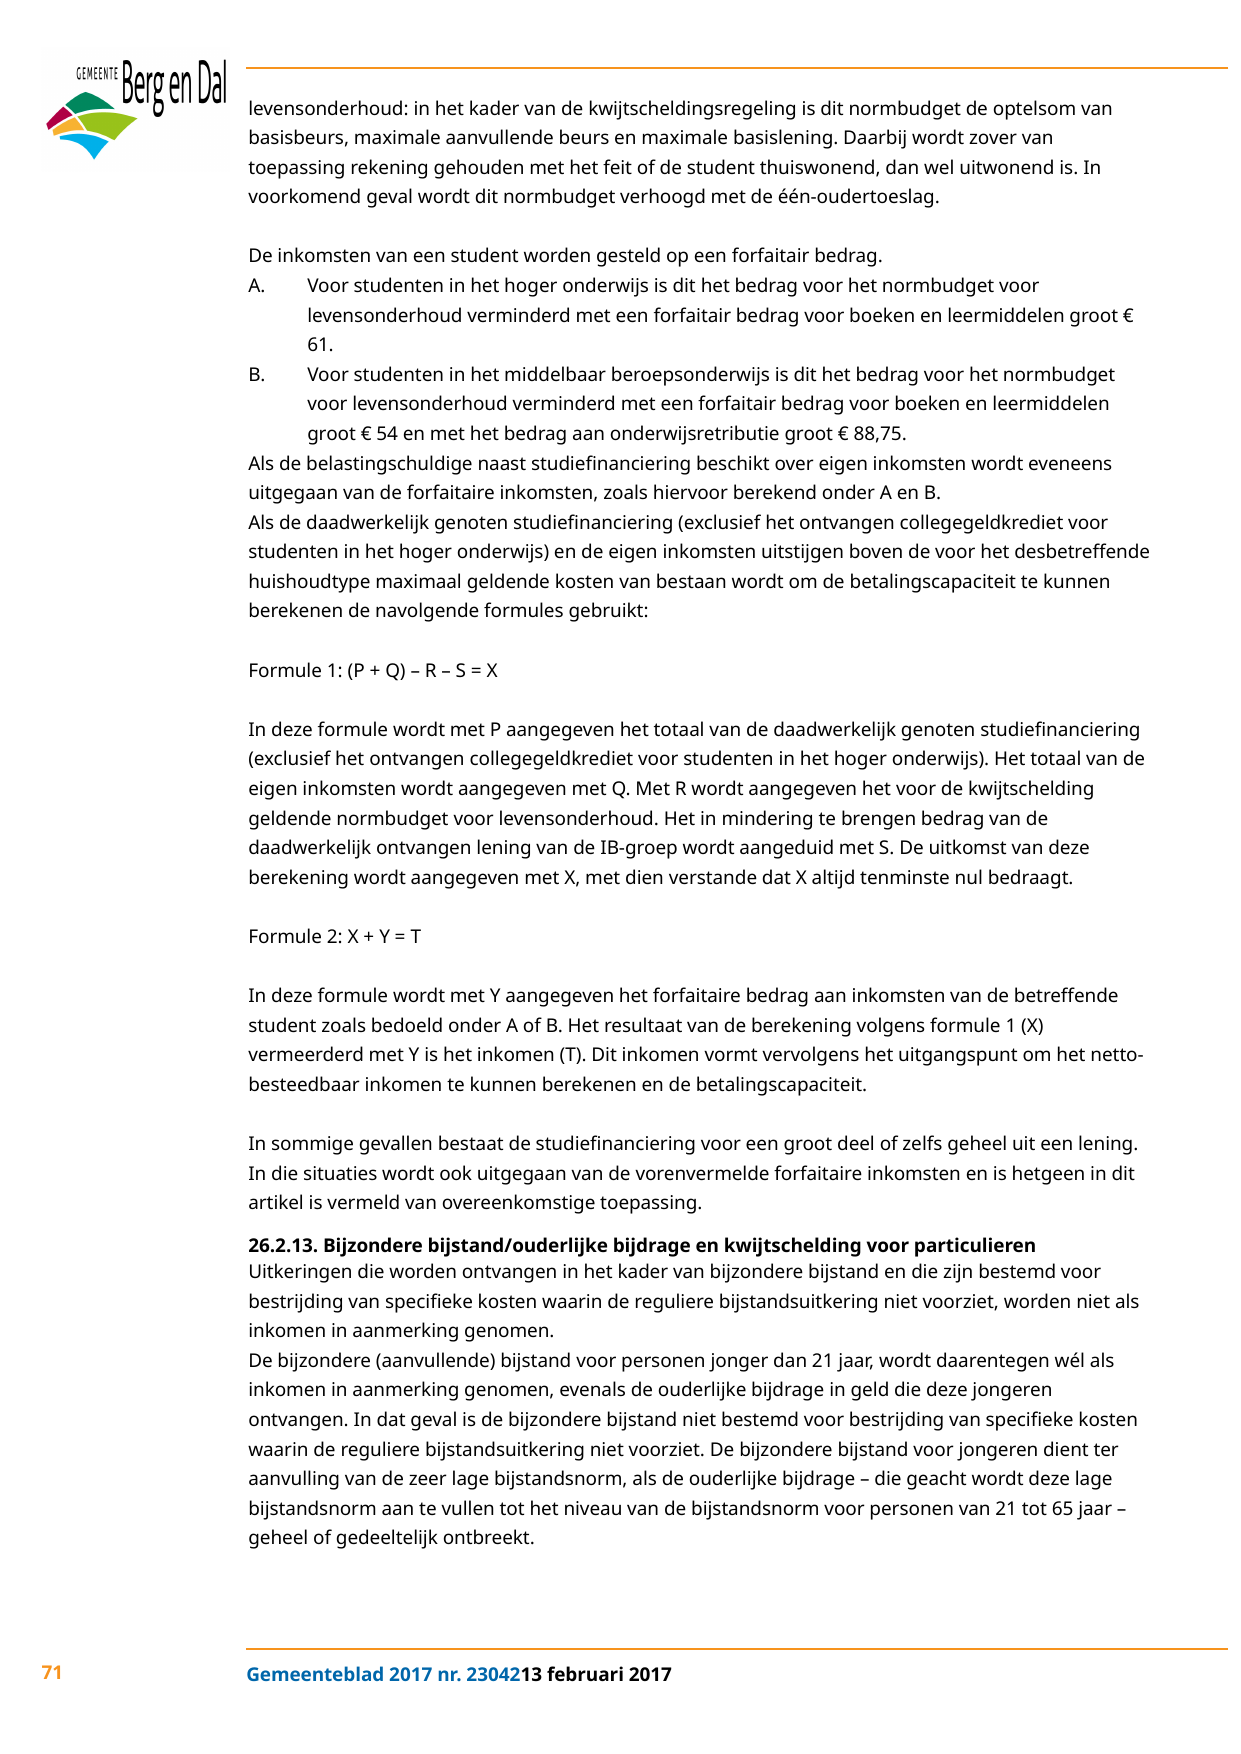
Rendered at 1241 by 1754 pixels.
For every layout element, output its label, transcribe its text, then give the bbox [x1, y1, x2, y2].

text Uitkeringen die worden ontvangen in het kader van bijzondere bijstand en die zijn bestemd voor bestrijding van specifieke kosten waarin de reguliere bijstandsuitkering niet voorziet, worden niet als inkomen in aanmerking genomen. [248, 1258, 1152, 1343]
text levensonderhoud: in het kader van de kwijtscheldingsregeling is dit normbudget de optelsom van basisbeurs, maximale aanvullende beurs en maximale basislening. Daarbij wordt zover van toepassing rekening gehouden met het feit of de student thuiswonend, dan wel uitwonend is. In voorkomend geval wordt dit normbudget verhoogd met de één-oudertoeslag. [248, 95, 1152, 209]
text In sommige gevallen bestaat de studiefinanciering voor een groot deel of zelfs geheel uit een lening. In die situaties wordt ook uitgegaan van de vorenvermelde forfaitaire inkomsten en is hetgeen in dit artikel is vermeld van overeenkomstige toepassing. [248, 1130, 1152, 1215]
text Als de daadwerkelijk genoten studiefinanciering (exclusief het ontvangen collegegeldkrediet voor studenten in het hoger onderwijs) en de eigen inkomsten uitstijgen boven de voor het desbetreffende huishoudtype maximaal geldende kosten van bestaan wordt om de betalingscapaciteit te kunnen berekenen de navolgende formules gebruikt: [248, 509, 1152, 623]
text De bijzondere (aanvullende) bijstand voor personen jonger dan 21 jaar, wordt daarentegen wél als inkomen in aanmerking genomen, evenals de ouderlijke bijdrage in geld die deze jongeren ontvangen. In dat geval is de bijzondere bijstand niet bestemd voor bestrijding van specifieke kosten waarin de reguliere bijstandsuitkering niet voorziet. De bijzondere bijstand voor jongeren dient ter aanvulling van de zeer lage bijstandsnorm, als de ouderlijke bijdrage – die geacht wordt deze lage bijstandsnorm aan te vullen tot het niveau van de bijstandsnorm voor personen van 21 tot 65 jaar – geheel of gedeeltelijk ontbreekt. [248, 1347, 1152, 1550]
text 26.2.13. Bijzondere bijstand/ouderlijke bijdrage en kwijtschelding voor particulieren [248, 1232, 1152, 1258]
picture [41, 47, 231, 172]
list Voor studenten in het middelbaar beroepsonderwijs is dit het bedrag voor het normbudget voor levensonderhoud verminderd met een forfaitair bedrag voor boeken en leermiddelen groot € 54 en met het bedrag aan onderwijsretributie groot € 88,75. [248, 361, 1152, 446]
text Als de belastingschuldige naast studiefinanciering beschikt over eigen inkomsten wordt eveneens uitgegaan van de forfaitaire inkomsten, zoals hiervoor berekend onder A en B. [248, 450, 1152, 505]
text In deze formule wordt met P aangegeven het totaal van de daadwerkelijk genoten studiefinanciering (exclusief het ontvangen collegegeldkrediet voor studenten in het hoger onderwijs). Het totaal van de eigen inkomsten wordt aangegeven met Q. Met R wordt aangegeven het voor de kwijtschelding geldende normbudget voor levensonderhoud. Het in mindering te brengen bedrag van de daadwerkelijk ontvangen lening van de IB-groep wordt aangeduid met S. De uitkomst van deze berekening wordt aangegeven met X, met dien verstande dat X altijd tenminste nul bedraagt. [248, 716, 1152, 890]
list Voor studenten in het hoger onderwijs is dit het bedrag voor het normbudget voor levensonderhoud verminderd met een forfaitair bedrag voor boeken en leermiddelen groot € 61. [248, 272, 1152, 357]
text Formule 1: (P + Q) – R – S = X [248, 657, 1152, 683]
text Formule 2: X + Y = T [248, 923, 1152, 949]
text De inkomsten van een student worden gesteld op een forfaitair bedrag. [248, 243, 1152, 268]
text In deze formule wordt met Y aangegeven het forfaitaire bedrag aan inkomsten van de betreffende student zoals bedoeld onder A of B. Het resultaat van de berekening volgens formule 1 (X) vermeerderd met Y is het inkomen (T). Dit inkomen vormt vervolgens het uitgangspunt om het netto-besteedbaar inkomen te kunnen berekenen en de betalingscapaciteit. [248, 982, 1152, 1097]
